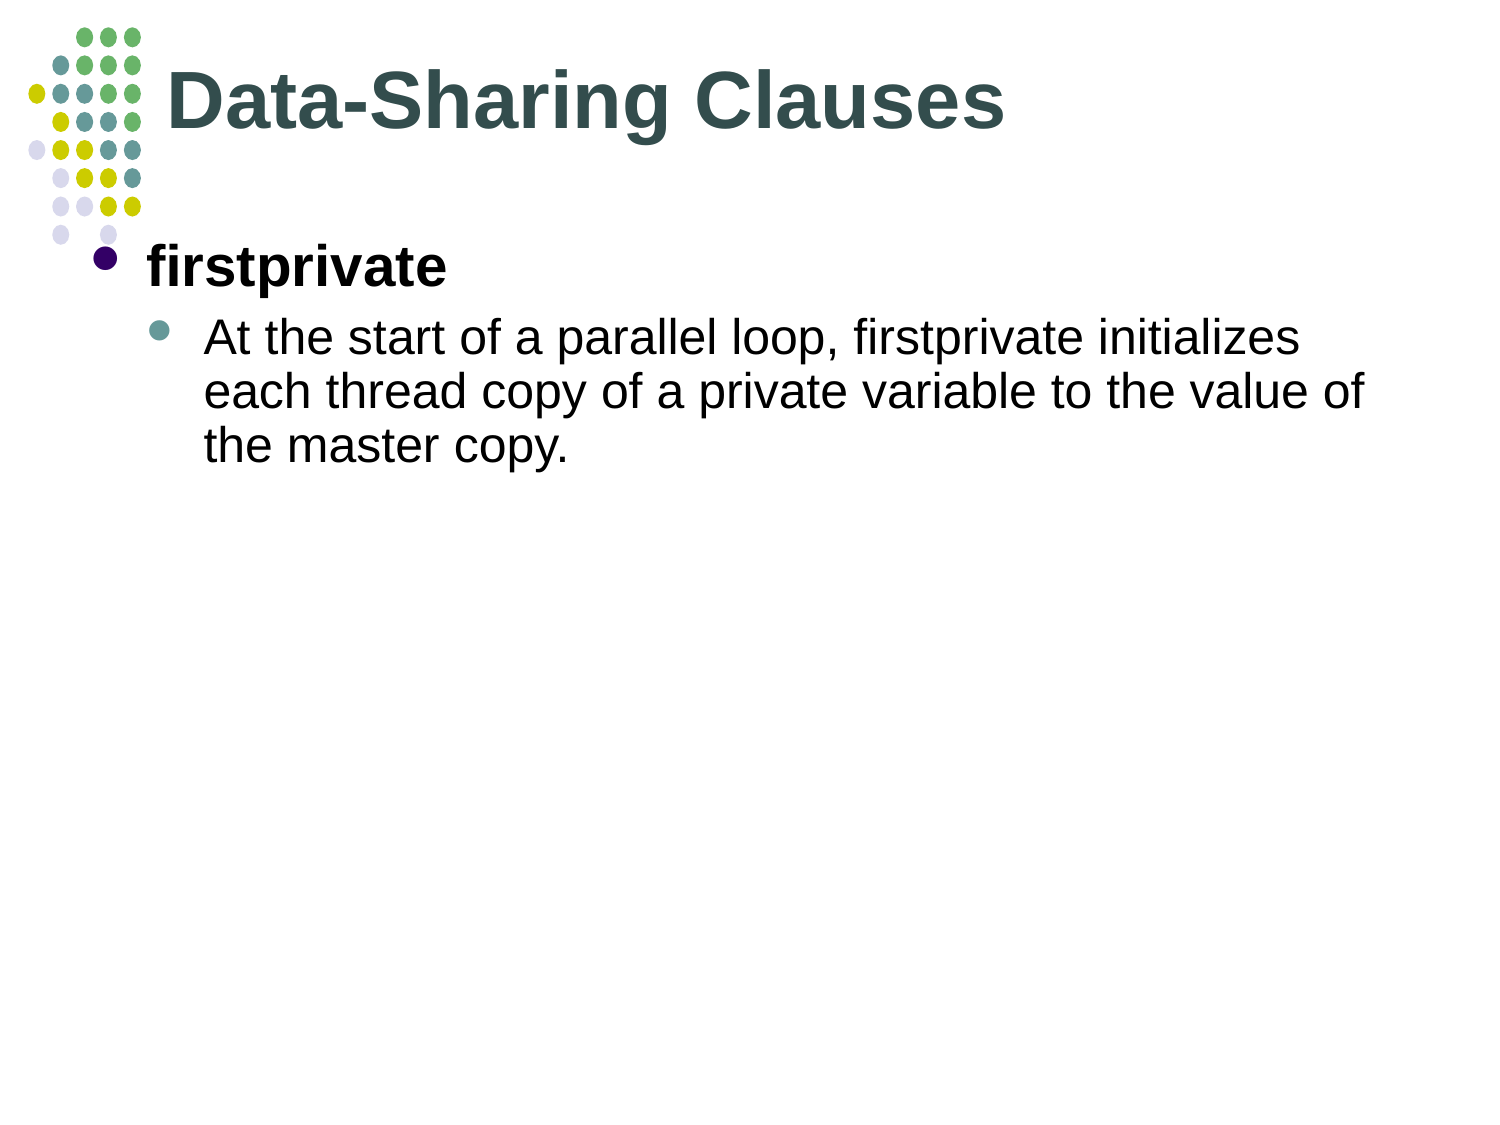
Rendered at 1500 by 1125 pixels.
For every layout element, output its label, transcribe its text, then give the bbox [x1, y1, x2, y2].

list ﬁrstprivate At the start of a parallel loop, ﬁrstprivate initializes each thread copy of a private variable to the value of the master copy. [75, 228, 1426, 1006]
title Data-Sharing Clauses [151, 40, 1390, 176]
